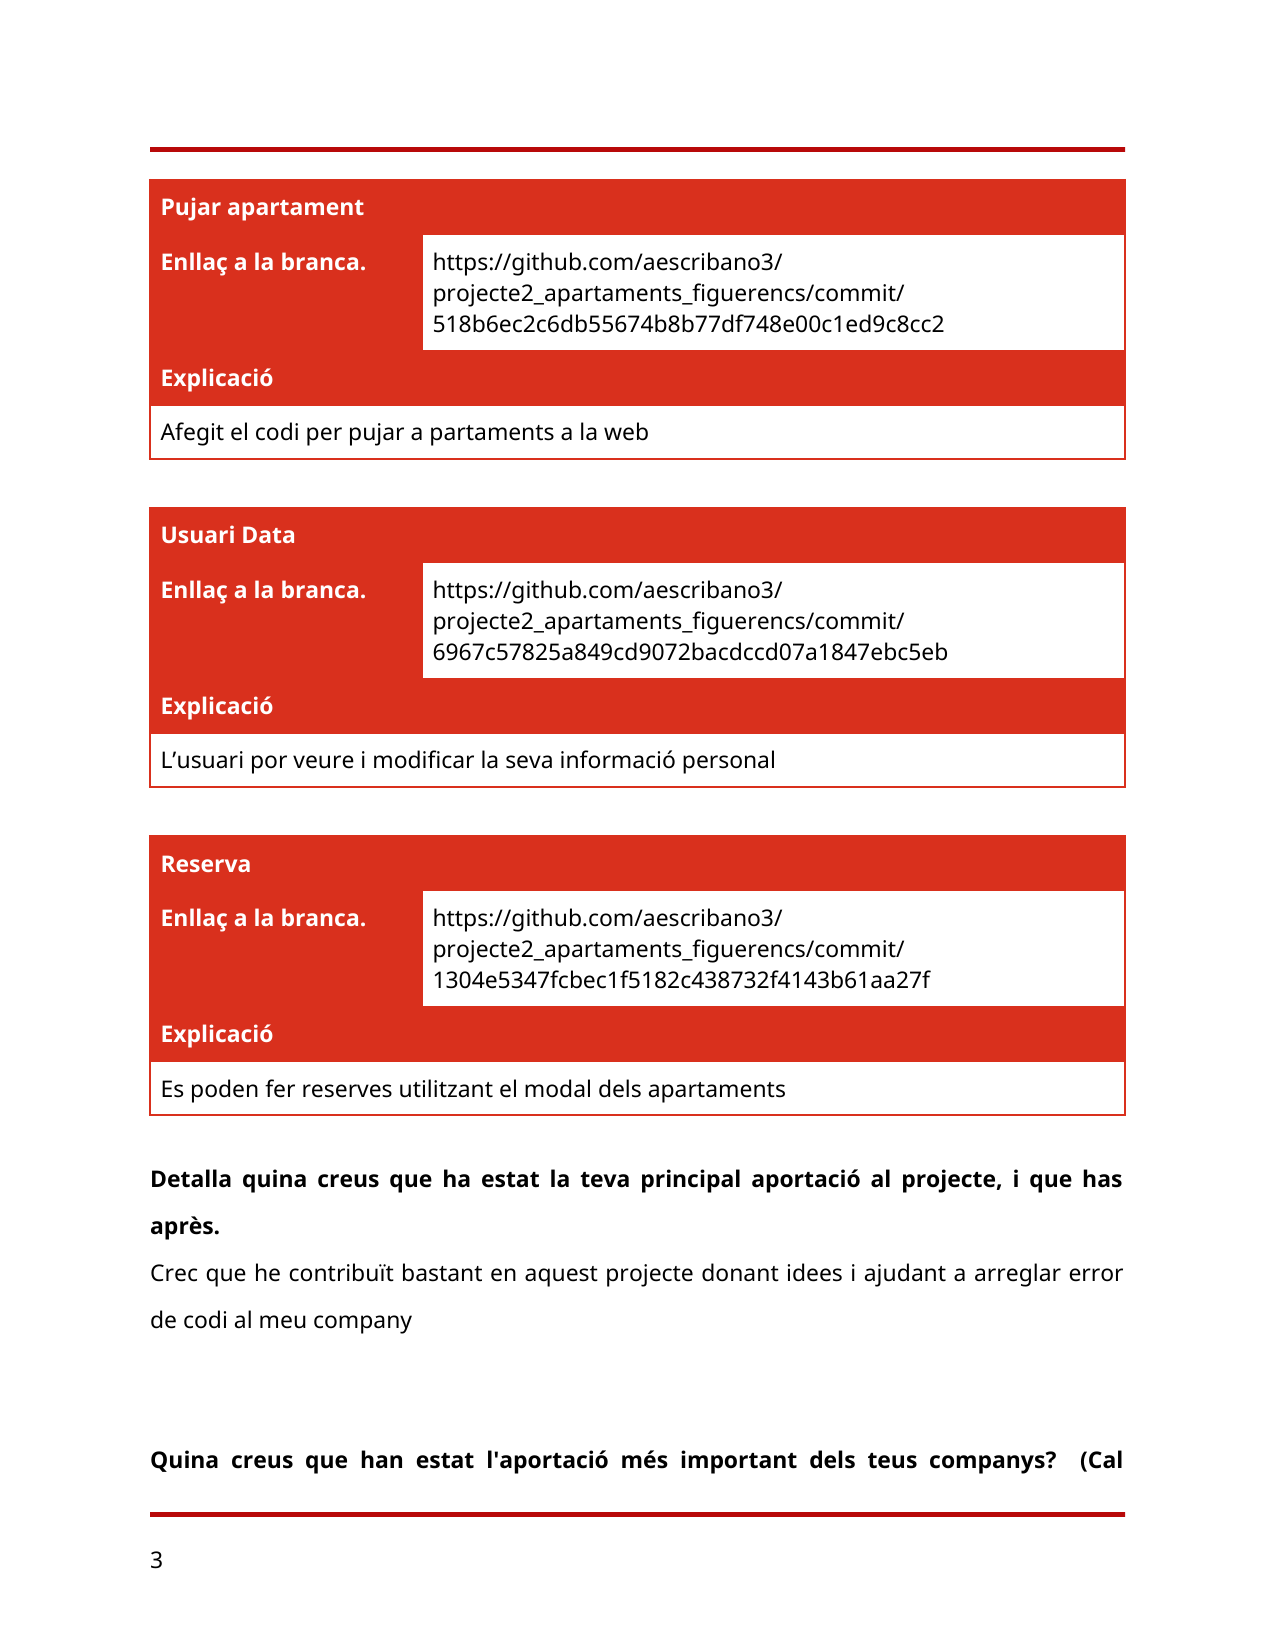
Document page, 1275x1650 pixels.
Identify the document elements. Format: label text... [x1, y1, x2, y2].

text Detalla quina creus que ha estat la teva principal aportació al projecte, i que has après. [150, 1163, 1125, 1241]
text Quina creus que han estat l'aportació més important dels teus companys? (Cal [150, 1444, 1125, 1476]
table_cell https://github.com/aescribano3/projecte2_apartaments_figuerencs/commit/1304e5347fcbec1f5182c438732f4143b61aa27f [423, 891, 1124, 1006]
picture [150, 147, 1125, 152]
table_cell https://github.com/aescribano3/projecte2_apartaments_figuerencs/commit/518b6ec2c6db55674b8b77df748e00c1ed9c8cc2 [423, 235, 1124, 350]
table_cell Afegit el codi per pujar a partaments a la web [151, 406, 1124, 458]
picture [150, 1512, 1125, 1517]
table_cell L’usuari por veure i modificar la seva informació personal [151, 734, 1124, 786]
table_cell Explicació [151, 1008, 1124, 1060]
table_cell Explicació [151, 352, 1124, 404]
table_header Pujar apartament [151, 181, 1124, 233]
table_cell Enllaç a la branca. [151, 891, 421, 1006]
table_header Usuari Data [151, 509, 1124, 561]
table_cell https://github.com/aescribano3/projecte2_apartaments_figuerencs/commit/6967c57825a849cd9072bacdccd07a1847ebc5eb [423, 563, 1124, 678]
text Crec que he contribuït bastant en aquest projecte donant idees i ajudant a arreglar error de codi al meu company [150, 1257, 1125, 1335]
table_cell Enllaç a la branca. [151, 235, 421, 350]
table_cell Es poden fer reserves utilitzant el modal dels apartaments [151, 1062, 1124, 1114]
table_cell Explicació [151, 680, 1124, 732]
table_cell Enllaç a la branca. [151, 563, 421, 678]
table_header Reserva [151, 837, 1124, 889]
